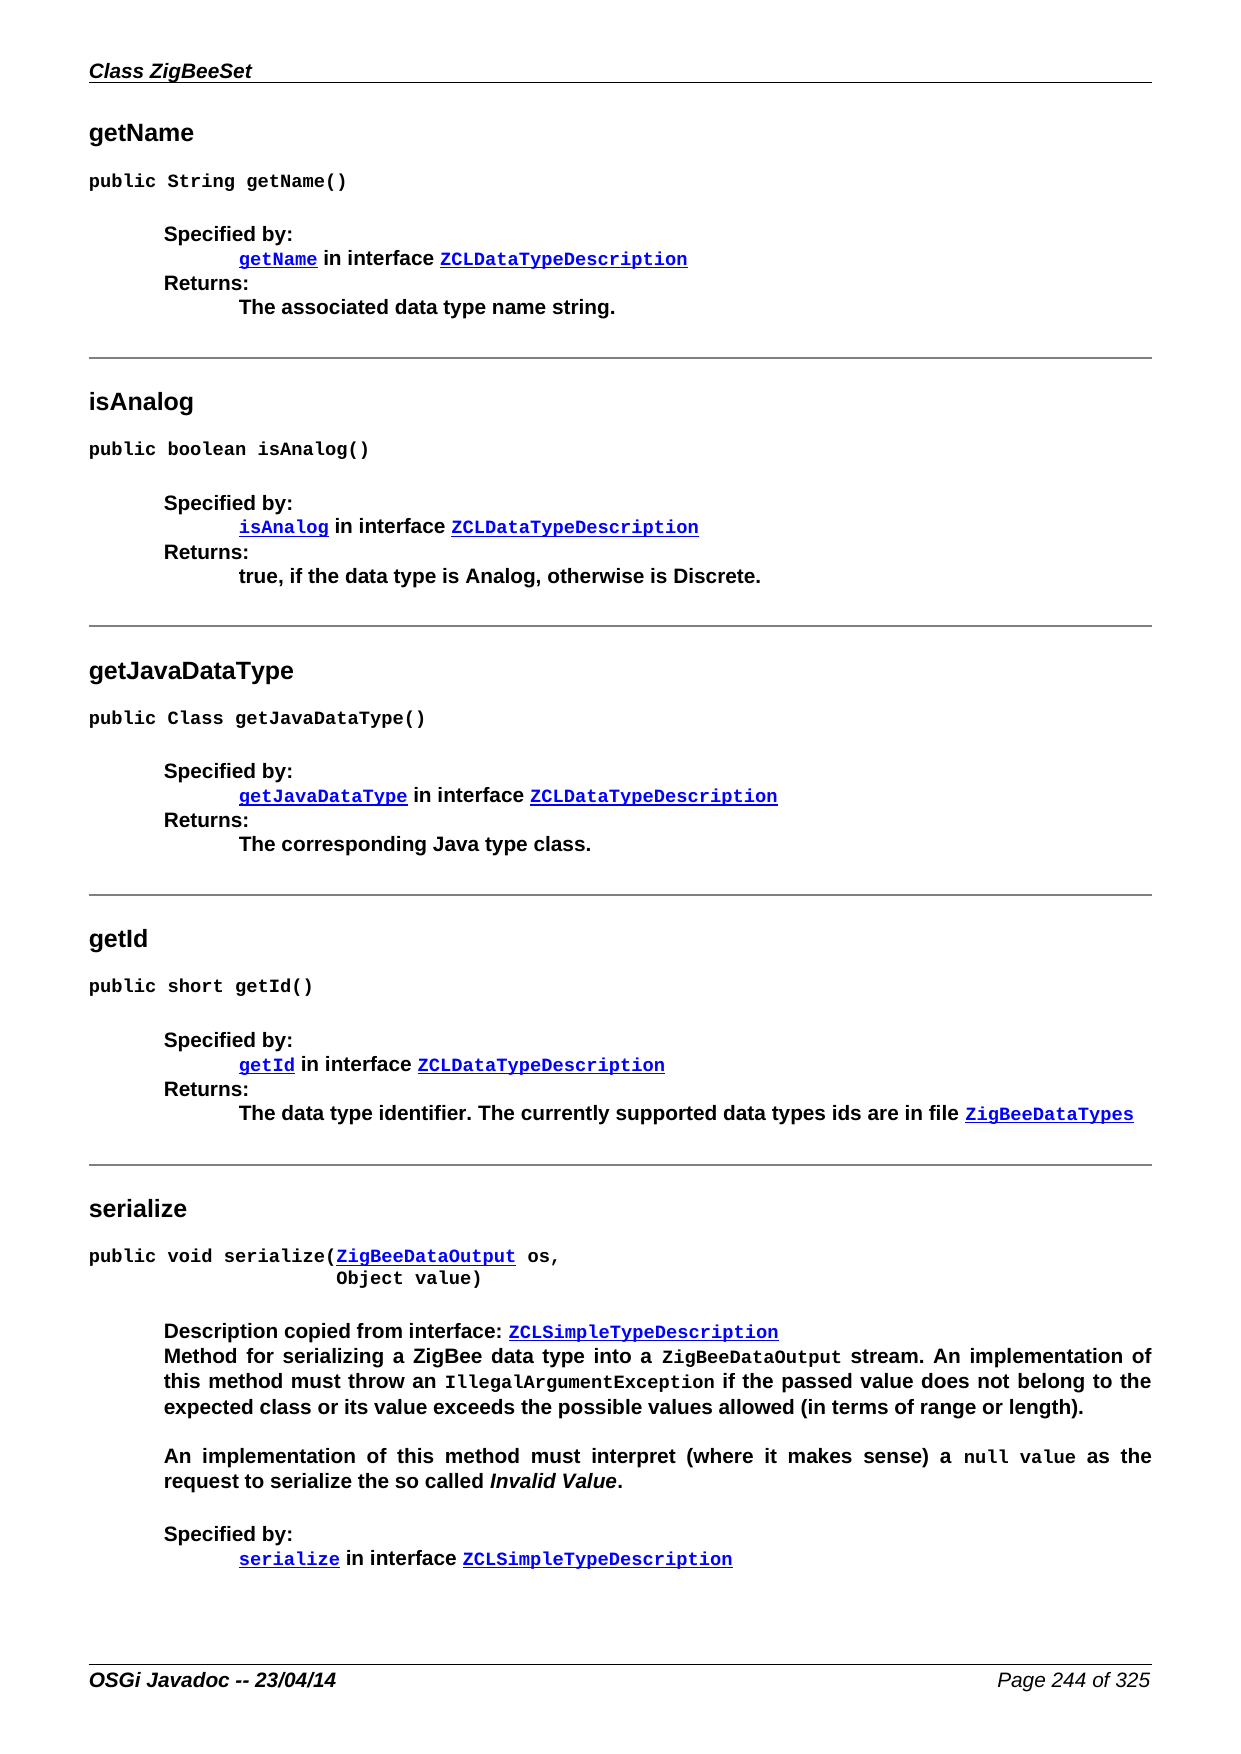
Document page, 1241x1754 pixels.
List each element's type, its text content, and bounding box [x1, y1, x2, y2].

text public short getId() [88, 977, 1152, 998]
text Returns: [163, 808, 1152, 832]
subtitle serialize [88, 1194, 1152, 1223]
text true, if the data type is Analog, otherwise is Discrete. [238, 563, 1152, 587]
text Specified by: [163, 222, 1152, 246]
text Returns: [163, 1077, 1152, 1101]
text public String getName() [88, 171, 1152, 193]
text The associated data type name string. [238, 295, 1152, 319]
text getName in interface ZCLDataTypeDescription [238, 246, 1152, 271]
text Specified by: [163, 490, 1152, 514]
text public Class getJavaDataType() [88, 709, 1152, 730]
subtitle getId [88, 924, 1152, 953]
text Specified by: [163, 759, 1152, 783]
text isAnalog in interface ZCLDataTypeDescription [238, 514, 1152, 539]
text getJavaDataType in interface ZCLDataTypeDescription [238, 783, 1152, 808]
text Specified by: [163, 1028, 1152, 1052]
subtitle getJavaDataType [88, 656, 1152, 684]
text Returns: [163, 271, 1152, 295]
text public boolean isAnalog() [88, 440, 1152, 461]
text serialize in interface ZCLSimpleTypeDescription [238, 1546, 1152, 1571]
text Description copied from interface: ZCLSimpleTypeDescription [163, 1319, 1152, 1344]
text An implementation of this method must interpret (where it makes sense) a null value as the request to serialize the so called Invalid Value. [163, 1443, 1152, 1493]
text public void serialize(ZigBeeDataOutput os, Object value) [88, 1247, 1152, 1290]
text The data type identifier. The currently supported data types ids are in file ZigBeeDataTypes [238, 1101, 1152, 1126]
text Method for serializing a ZigBee data type into a ZigBeeDataOutput stream. An implementation of this method must throw an IllegalArgumentException if the passed value does not belong to the expected class or its value exceeds the possible values allowed (in terms of range or length). [163, 1344, 1152, 1418]
text The corresponding Java type class. [238, 832, 1152, 856]
text Specified by: [163, 1522, 1152, 1546]
subtitle getName [88, 118, 1152, 147]
subtitle isAnalog [88, 387, 1152, 416]
text getId in interface ZCLDataTypeDescription [238, 1052, 1152, 1077]
text Returns: [163, 539, 1152, 563]
